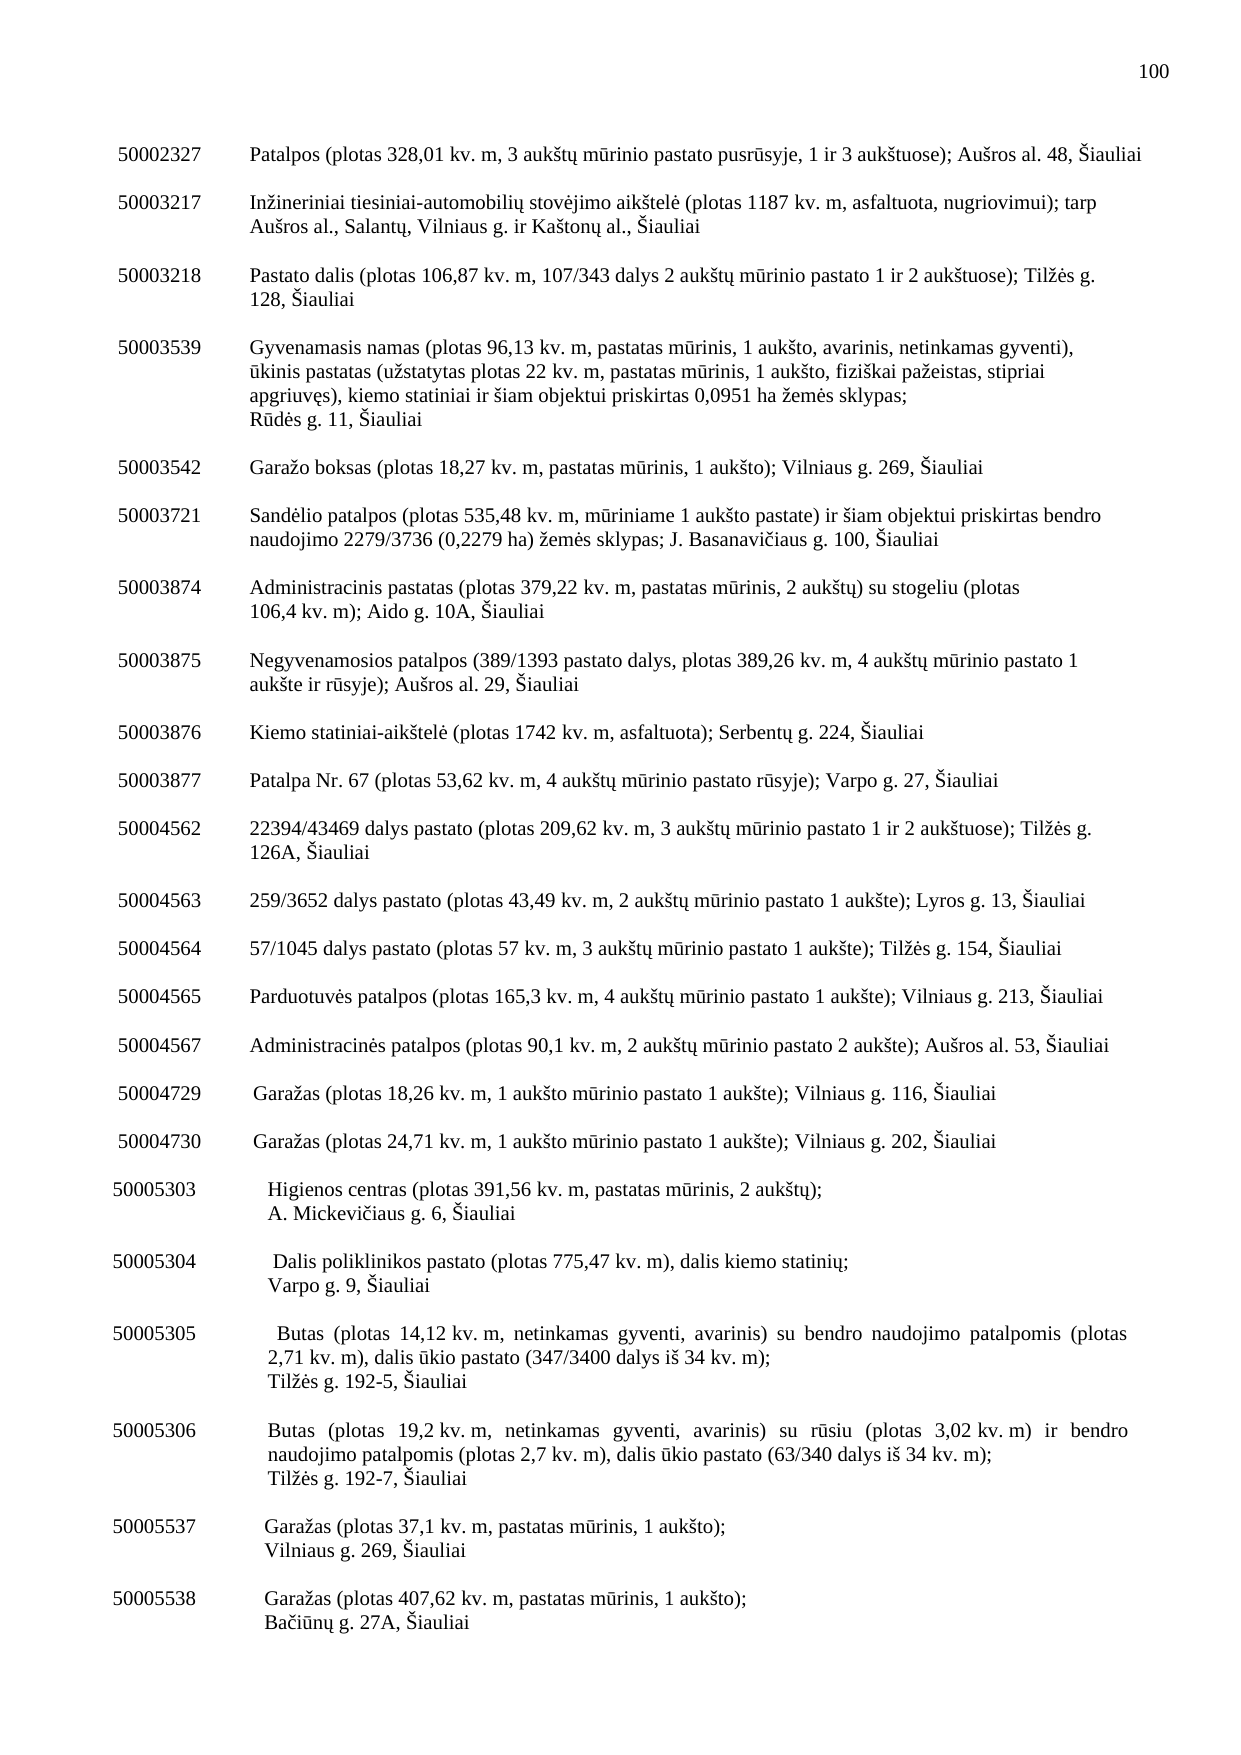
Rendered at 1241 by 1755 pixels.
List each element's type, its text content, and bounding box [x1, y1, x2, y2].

table_cell [1173, 1514, 1190, 1586]
table_cell [1190, 720, 1198, 744]
table_cell [1140, 190, 1156, 238]
table_cell [1156, 335, 1173, 431]
table_cell [1156, 648, 1173, 696]
table_cell 57/1045 dalys pastato (plotas 57 kv. m, 3 aukštų mūrinio pastato 1 aukšte); Tilžės g. 154, Šiauliai [238, 936, 1139, 960]
table_cell [1156, 816, 1173, 864]
table_cell [1140, 1153, 1156, 1177]
table_cell 259/3652 dalys pastato (plotas 43,49 kv. m, 2 aukštų mūrinio pastato 1 aukšte); Lyros g. 13, Šiauliai [238, 888, 1139, 912]
table_cell [1140, 816, 1156, 864]
table_cell [1173, 263, 1190, 311]
table_cell Garažas (plotas 24,71 kv. m, 1 aukšto mūrinio pastato 1 aukšte); Vilniaus g. 202, Šiauliai [238, 1129, 1198, 1153]
table_cell [101, 960, 1198, 984]
table_cell [1190, 142, 1198, 166]
table_cell [1156, 1177, 1173, 1249]
table_cell [1156, 503, 1173, 551]
table_cell [1140, 263, 1156, 311]
table_cell [1173, 984, 1190, 1008]
table_cell 22394/43469 dalys pastato (plotas 209,62 kv. m, 3 aukštų mūrinio pastato 1 ir 2 aukštuose); Tilžės g. 126A, Šiauliai [238, 816, 1139, 864]
table_cell [1190, 263, 1198, 311]
table_cell 50004729 [101, 1081, 238, 1105]
table_cell [1173, 1586, 1190, 1658]
table_cell Gyvenamasis namas (plotas 96,13 kv. m, pastatas mūrinis, 1 aukšto, avarinis, netinkamas gyventi), ūkinis pastatas (užstatytas plotas 22 kv. m, pastatas mūrinis, 1 aukšto, fiziškai pažeistas, stipriai apgriuvęs), kiemo statiniai ir šiam objektui priskirtas 0,0951 ha žemės sklypas; Rūdės g. 11, Šiauliai [238, 335, 1139, 431]
table_cell [1173, 1153, 1190, 1177]
table_cell Butas (plotas 19,2 kv. m, netinkamas gyventi, avarinis) su rūsiu (plotas 3,02 kv. m) ir bendro naudojimo patalpomis (plotas 2,7 kv. m), dalis ūkio pastato (63/340 dalys iš 34 kv. m); Tilžės g. 192-7, Šiauliai [238, 1418, 1139, 1514]
table_cell 50003874 [101, 575, 238, 623]
table_cell [1190, 455, 1198, 479]
table_cell [1156, 263, 1173, 311]
table_cell [101, 166, 1198, 190]
table_cell [1190, 1249, 1198, 1321]
table_cell Negyvenamosios patalpos (389/1393 pastato dalys, plotas 389,26 kv. m, 4 aukštų mūrinio pastato 1 aukšte ir rūsyje); Aušros al. 29, Šiauliai [238, 648, 1139, 696]
table_cell 50003539 [101, 335, 238, 431]
table_cell [1156, 190, 1173, 238]
table_cell Inžineriniai tiesiniai-automobilių stovėjimo aikštelė (plotas 1187 kv. m, asfaltuota, nugriovimui); tarp Aušros al., Salantų, Vilniaus g. ir Kaštonų al., Šiauliai [238, 190, 1139, 238]
table_cell [1173, 888, 1190, 912]
table_cell [101, 1153, 238, 1177]
table_cell 50003217 [101, 190, 238, 238]
table_cell [1140, 768, 1156, 792]
table_cell 50004564 [101, 936, 238, 960]
table_cell [1173, 1418, 1190, 1514]
table_cell [1156, 1586, 1173, 1658]
table_cell 50004563 [101, 888, 238, 912]
table_cell [1156, 1514, 1173, 1586]
table_cell [1173, 720, 1190, 744]
table_cell 50004565 [101, 984, 238, 1008]
table_cell [1140, 1249, 1156, 1321]
table_cell [101, 551, 1198, 575]
table_cell [101, 696, 1198, 720]
table_cell Garažas (plotas 407,62 kv. m, pastatas mūrinis, 1 aukšto); Bačiūnų g. 27A, Šiauliai [238, 1586, 1139, 1658]
table_cell [1156, 888, 1173, 912]
table_cell [1156, 936, 1173, 960]
table_cell Parduotuvės patalpos (plotas 165,3 kv. m, 4 aukštų mūrinio pastato 1 aukšte); Vilniaus g. 213, Šiauliai [238, 984, 1139, 1008]
table_cell Administracinės patalpos (plotas 90,1 kv. m, 2 aukštų mūrinio pastato 2 aukšte); Aušros al. 53, Šiauliai [238, 1033, 1139, 1057]
table_cell Garažas (plotas 37,1 kv. m, pastatas mūrinis, 1 aukšto); Vilniaus g. 269, Šiauliai [238, 1514, 1139, 1586]
table_cell 50003877 [101, 768, 238, 792]
table_cell 50005538 [101, 1586, 238, 1658]
table_cell [1156, 1418, 1173, 1514]
table_cell [101, 239, 1198, 262]
table_cell [1140, 575, 1156, 623]
table_cell [1173, 335, 1190, 431]
table_cell Sandėlio patalpos (plotas 535,48 kv. m, mūriniame 1 aukšto pastate) ir šiam objektui priskirtas bendro naudojimo 2279/3736 (0,2279 ha) žemės sklypas; J. Basanavičiaus g. 100, Šiauliai [238, 503, 1139, 551]
table_cell 50002327 [101, 142, 238, 166]
table_cell [1190, 1321, 1198, 1417]
table_cell [1190, 503, 1198, 551]
table_cell [101, 1105, 1198, 1129]
table_cell [1173, 1321, 1190, 1417]
table_cell [1190, 1177, 1198, 1249]
table_cell Administracinis pastatas (plotas 379,22 kv. m, pastatas mūrinis, 2 aukštų) su stogeliu (plotas 106,4 kv. m); Aido g. 10A, Šiauliai [238, 575, 1139, 623]
table_cell [1190, 1514, 1198, 1586]
table_cell [1190, 1153, 1198, 1177]
table_cell 50005306 [101, 1418, 238, 1514]
table_cell [1156, 720, 1173, 744]
table_cell [1190, 575, 1198, 623]
table_cell 50003218 [101, 263, 238, 311]
table_cell [1173, 575, 1190, 623]
table_cell [1190, 1586, 1198, 1658]
table_cell [101, 431, 1198, 455]
table_cell [1156, 1321, 1173, 1417]
table_cell Dalis poliklinikos pastato (plotas 775,47 kv. m), dalis kiemo statinių; Varpo g. 9, Šiauliai [238, 1249, 1139, 1321]
table_cell Butas (plotas 14,12 kv. m, netinkamas gyventi, avarinis) su bendro naudojimo patalpomis (plotas 2,71 kv. m), dalis ūkio pastato (347/3400 dalys iš 34 kv. m); Tilžės g. 192-5, Šiauliai [238, 1321, 1139, 1417]
table_cell [1173, 455, 1190, 479]
table_cell 50005305 [101, 1321, 238, 1417]
table_cell [1156, 455, 1173, 479]
table_cell [101, 311, 1198, 335]
table_cell 50004562 [101, 816, 238, 864]
table_cell [1173, 1033, 1190, 1057]
table_cell [101, 912, 1198, 936]
table_cell [1140, 1514, 1156, 1586]
table_cell [1140, 936, 1156, 960]
table_cell [1173, 1249, 1190, 1321]
table_cell [1140, 984, 1156, 1008]
table_cell [1140, 1586, 1156, 1658]
table_cell [1190, 1418, 1198, 1514]
table_cell [101, 624, 1198, 647]
table_cell 50004567 [101, 1033, 238, 1057]
table_cell [1140, 720, 1156, 744]
table_cell [1190, 816, 1198, 864]
table_cell [1190, 768, 1198, 792]
table_cell [1156, 1249, 1173, 1321]
table_cell [101, 792, 1198, 816]
table_cell Garažo boksas (plotas 18,27 kv. m, pastatas mūrinis, 1 aukšto); Vilniaus g. 269, Šiauliai [238, 455, 1139, 479]
table_cell [1140, 335, 1156, 431]
table_cell [101, 118, 1198, 142]
table_cell [1156, 1033, 1173, 1057]
table_cell 50005304 [101, 1249, 238, 1321]
table_cell [1190, 190, 1198, 238]
table_cell [1173, 816, 1190, 864]
table_cell Pastato dalis (plotas 106,87 kv. m, 107/343 dalys 2 aukštų mūrinio pastato 1 ir 2 aukštuose); Tilžės g. 128, Šiauliai [238, 263, 1139, 311]
table_cell 50005303 [101, 1177, 238, 1249]
table_cell [1190, 888, 1198, 912]
table_cell [1140, 1177, 1156, 1249]
table_cell [1190, 335, 1198, 431]
table_cell 50003876 [101, 720, 238, 744]
table_cell [1173, 1177, 1190, 1249]
table_cell 50003542 [101, 455, 238, 479]
table_cell [101, 1057, 1198, 1081]
table_cell [1156, 1153, 1173, 1177]
table_cell [1190, 984, 1198, 1008]
table_cell 50003875 [101, 648, 238, 696]
table_cell [1173, 648, 1190, 696]
table_cell 50005537 [101, 1514, 238, 1586]
table_cell [1190, 936, 1198, 960]
table_cell Garažas (plotas 18,26 kv. m, 1 aukšto mūrinio pastato 1 aukšte); Vilniaus g. 116, Šiauliai [238, 1081, 1198, 1105]
table_cell [1190, 648, 1198, 696]
table_cell [1140, 1033, 1156, 1057]
table_cell [1190, 1033, 1198, 1057]
table_cell [101, 864, 1198, 888]
table_cell [1140, 455, 1156, 479]
table_cell [238, 1153, 1139, 1177]
table_cell [1173, 142, 1190, 166]
table_cell [101, 1009, 1198, 1032]
table_cell [1156, 575, 1173, 623]
table_cell Kiemo statiniai-aikštelė (plotas 1742 kv. m, asfaltuota); Serbentų g. 224, Šiauliai [238, 720, 1139, 744]
table_cell [1173, 936, 1190, 960]
table_cell 50004730 [101, 1129, 238, 1153]
table_cell [1156, 768, 1173, 792]
table_cell [101, 479, 1198, 503]
table_cell Higienos centras (plotas 391,56 kv. m, pastatas mūrinis, 2 aukštų); A. Mickevičiaus g. 6, Šiauliai [238, 1177, 1139, 1249]
table_cell Patalpa Nr. 67 (plotas 53,62 kv. m, 4 aukštų mūrinio pastato rūsyje); Varpo g. 27, Šiauliai [238, 768, 1139, 792]
table_cell [1173, 768, 1190, 792]
table_cell [1173, 190, 1190, 238]
table_cell [101, 744, 1198, 768]
table_cell [1173, 503, 1190, 551]
table_cell 50003721 [101, 503, 238, 551]
table_cell [1140, 1321, 1156, 1417]
table_cell [1156, 984, 1173, 1008]
table_cell [1140, 503, 1156, 551]
table_cell [1140, 648, 1156, 696]
table_cell Patalpos (plotas 328,01 kv. m, 3 aukštų mūrinio pastato pusrūsyje, 1 ir 3 aukštuose); Aušros al. 48, Šiauliai [238, 142, 1173, 166]
table_cell [1140, 888, 1156, 912]
table_cell [1140, 1418, 1156, 1514]
